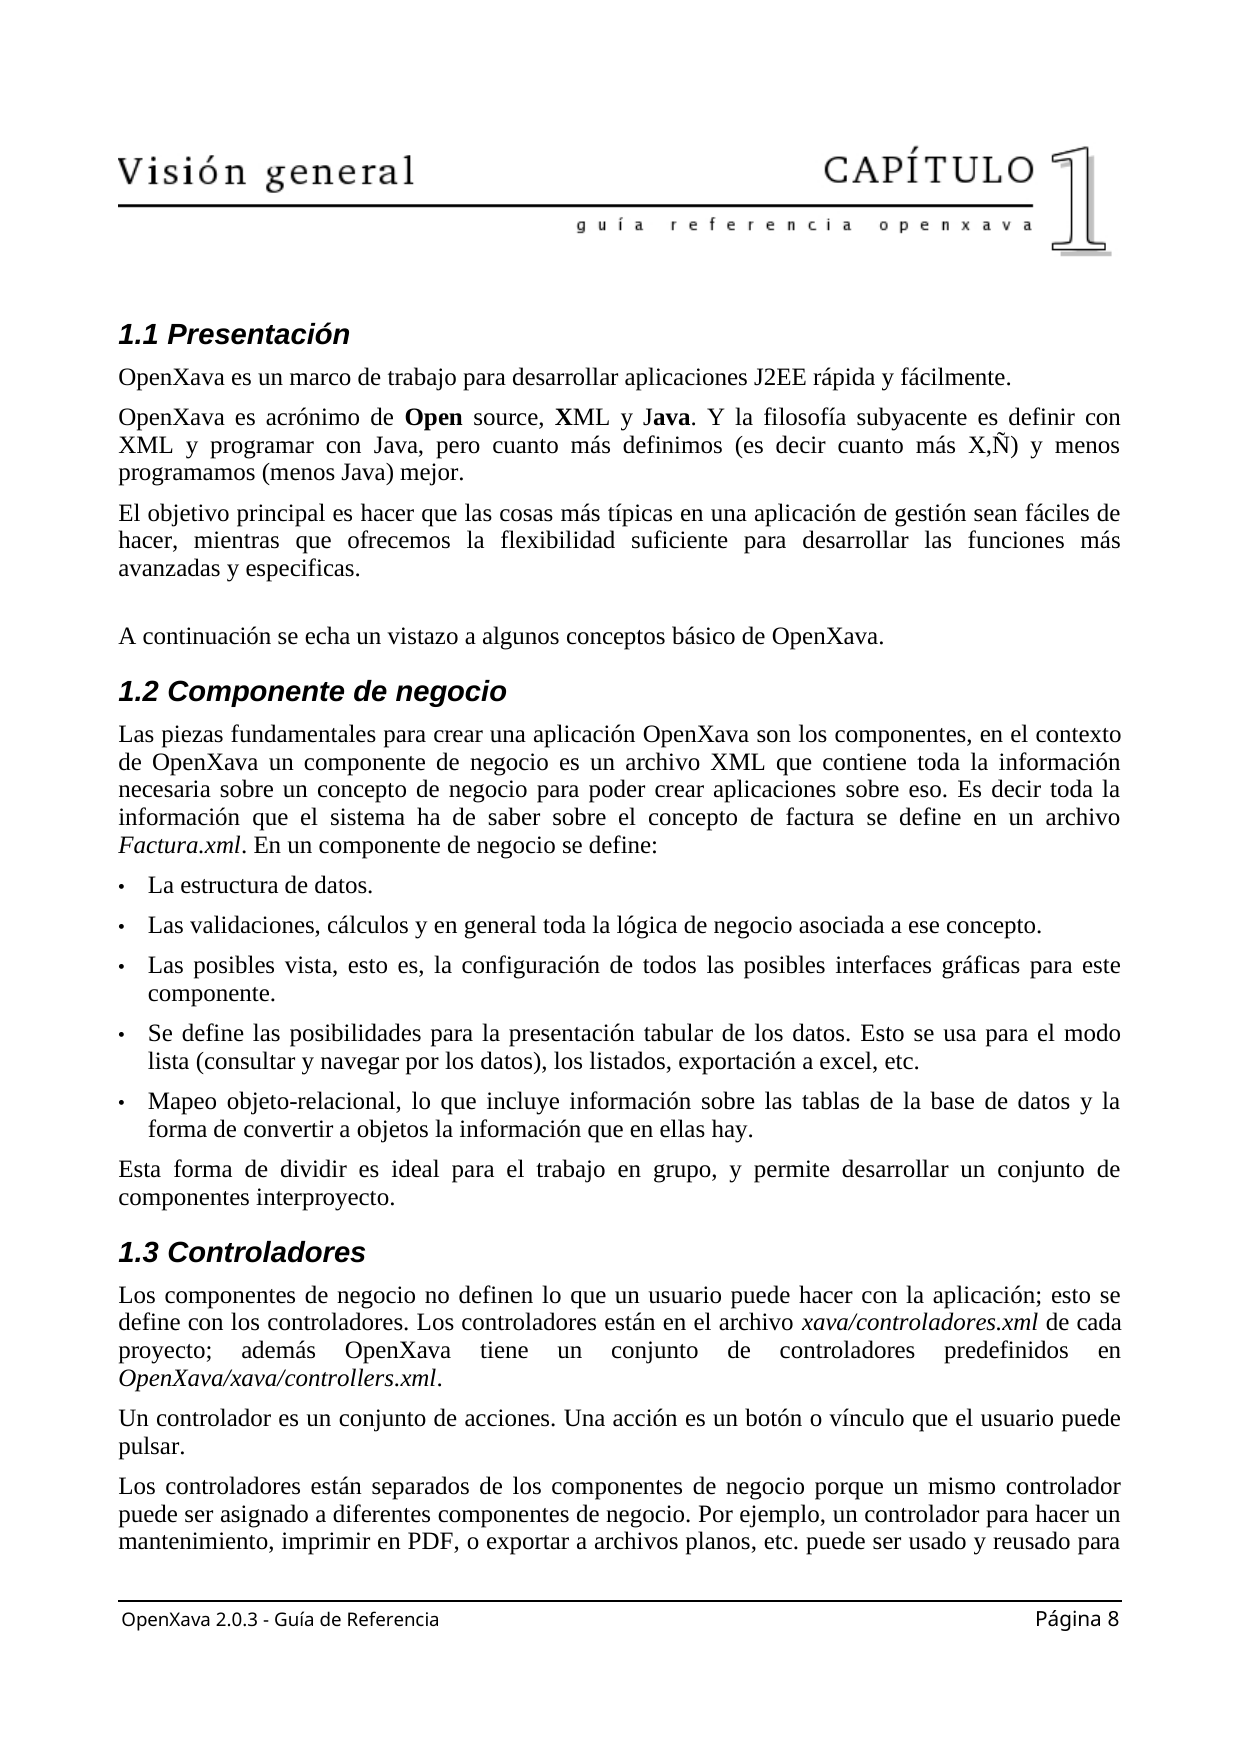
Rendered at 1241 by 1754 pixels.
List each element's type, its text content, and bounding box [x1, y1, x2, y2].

picture [118, 118, 1122, 288]
subtitle Presentación [118, 318, 1122, 350]
text Los componentes de negocio no definen lo que un usuario puede hacer con la aplicación; esto se define con los controladores. Los controladores están en el archivo xava/controladores.xml de cada proyecto; además OpenXava tiene un conjunto de controladores predefinidos en OpenXava/xava/controllers.xml. [118, 1281, 1122, 1392]
list La estructura de datos. [118, 871, 1122, 899]
list Se define las posibilidades para la presentación tabular de los datos. Esto se usa para el modo lista (consultar y navegar por los datos), los listados, exportación a excel, etc. [118, 1019, 1122, 1075]
subtitle Visión general [118, 288, 1122, 293]
text OpenXava es acrónimo de Open source, XML y Java. Y la filosofía subyacente es definir con XML y programar con Java, pero cuanto más definimos (es decir cuanto más X,Ñ) y menos programamos (menos Java) mejor. [118, 403, 1122, 486]
list Las posibles vista, esto es, la configuración de todos las posibles interfaces gráficas para este componente. [118, 951, 1122, 1007]
list Las validaciones, cálculos y en general toda la lógica de negocio asociada a ese concepto. [118, 911, 1122, 939]
text Las piezas fundamentales para crear una aplicación OpenXava son los componentes, en el contexto de OpenXava un componente de negocio es un archivo XML que contiene toda la información necesaria sobre un concepto de negocio para poder crear aplicaciones sobre eso. Es decir toda la información que el sistema ha de saber sobre el concepto de factura se define en un archivo Factura.xml. En un componente de negocio se define: [118, 720, 1122, 858]
text Un controlador es un conjunto de acciones. Una acción es un botón o vínculo que el usuario puede pulsar. [118, 1404, 1122, 1459]
text Los controladores están separados de los componentes de negocio porque un mismo controlador puede ser asignado a diferentes componentes de negocio. Por ejemplo, un controlador para hacer un mantenimiento, imprimir en PDF, o exportar a archivos planos, etc. puede ser usado y reusado para [118, 1472, 1122, 1555]
subtitle Componente de negocio [118, 675, 1122, 707]
subtitle Controladores [118, 1236, 1122, 1268]
list Mapeo objeto-relacional, lo que incluye información sobre las tablas de la base de datos y la forma de convertir a objetos la información que en ellas hay. [118, 1087, 1122, 1143]
text Esta forma de dividir es ideal para el trabajo en grupo, y permite desarrollar un conjunto de componentes interproyecto. [118, 1155, 1122, 1211]
text A continuación se echa un vistazo a algunos conceptos básico de OpenXava. [118, 622, 1122, 650]
text El objetivo principal es hacer que las cosas más típicas en una aplicación de gestión sean fáciles de hacer, mientras que ofrecemos la flexibilidad suficiente para desarrollar las funciones más avanzadas y especificas. [118, 499, 1122, 582]
text OpenXava es un marco de trabajo para desarrollar aplicaciones J2EE rápida y fácilmente. [118, 363, 1122, 391]
